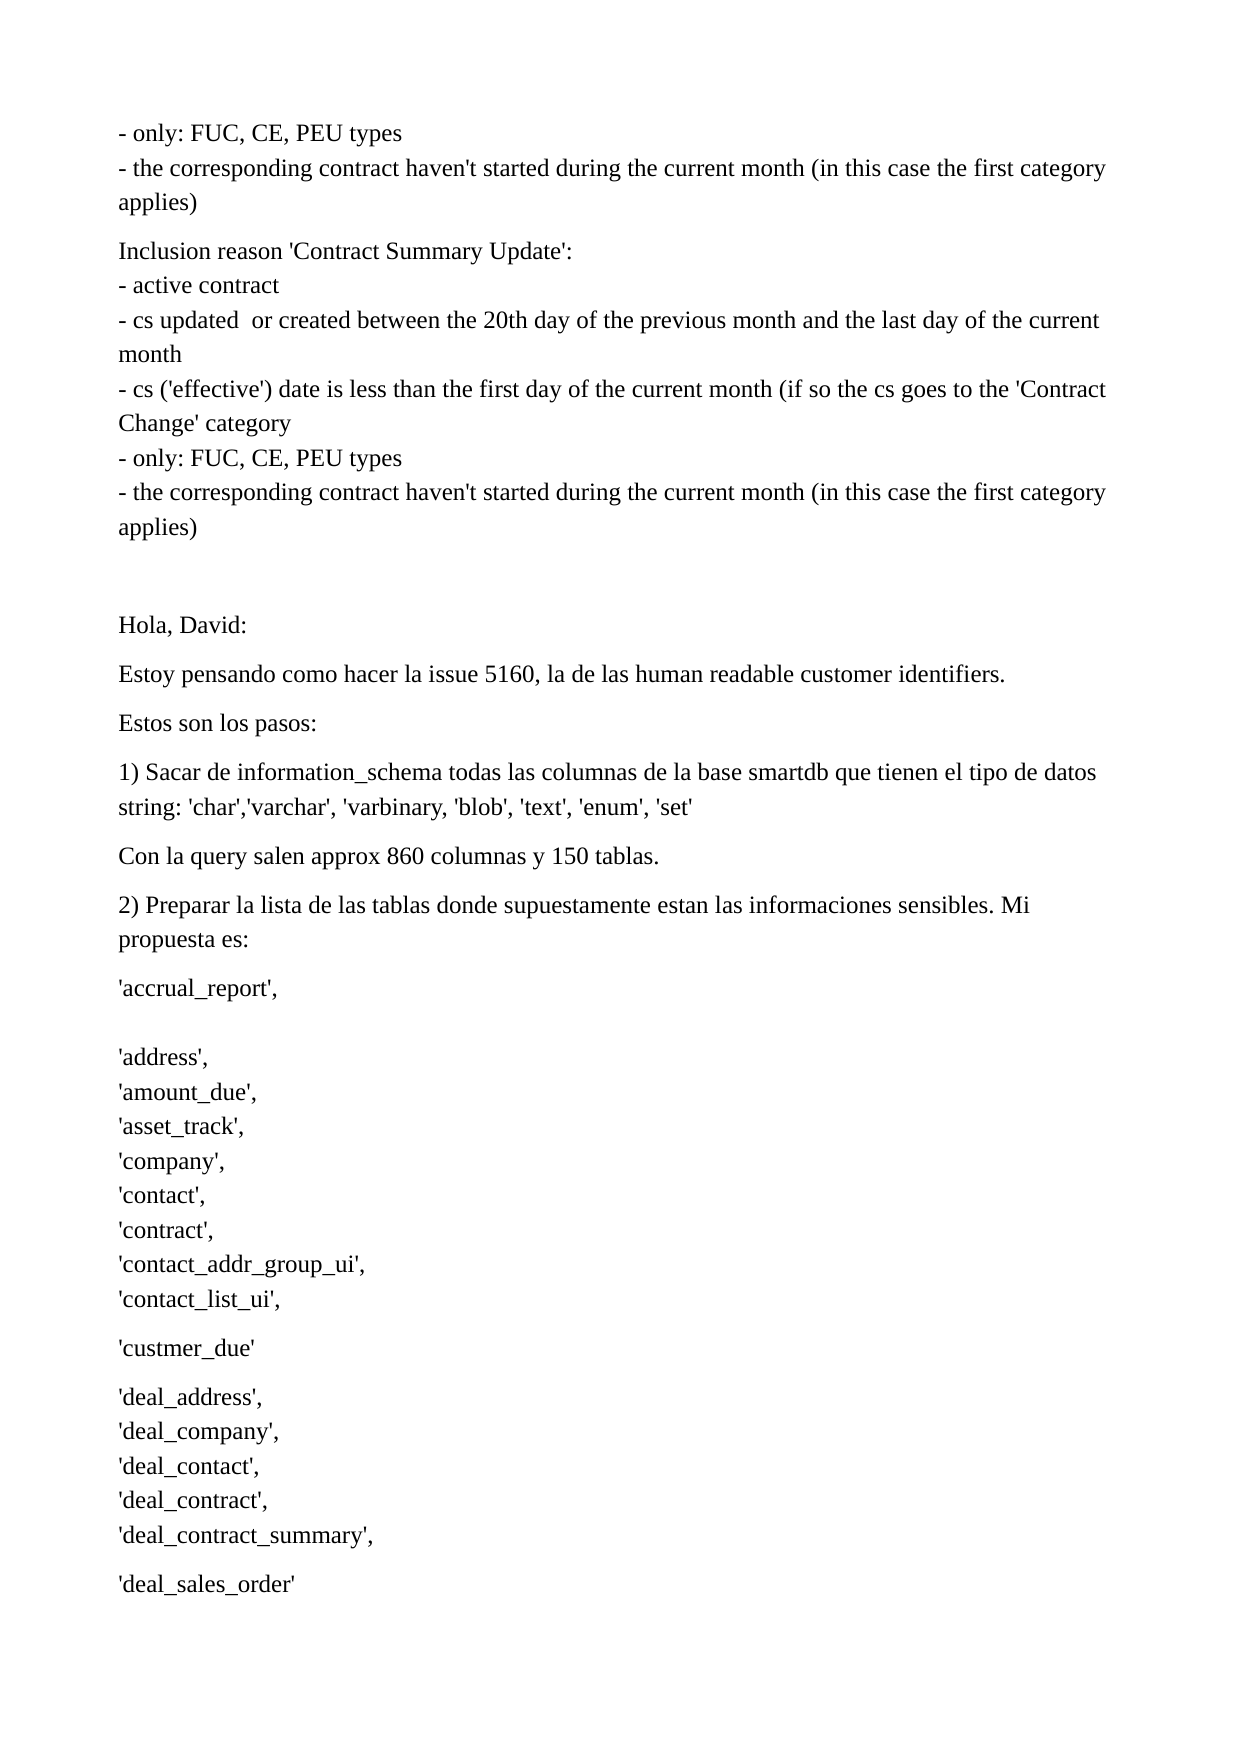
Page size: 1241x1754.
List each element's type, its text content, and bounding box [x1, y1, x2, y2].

text Con la query salen approx 860 columnas y 150 tablas. [118, 841, 1122, 869]
text 'deal_address', 'deal_company', 'deal_contact', 'deal_contract', 'deal_contract_summary', [118, 1382, 1122, 1548]
text 'deal_sales_order' [118, 1569, 1122, 1598]
text Hola, David: [118, 610, 1122, 639]
text 'accrual_report', 'address', 'amount_due', 'asset_track', 'company', 'contact', 'contract', 'contact_addr_group_ui', 'contact_list_ui', [118, 973, 1122, 1312]
text Inclusion reason 'Contract Summary Update': - active contract - cs updated or created between the 20th day of the previous month and the last day of the current month - cs ('effective') date is less than the first day of the current month (if so the cs goes to the 'Contract Change' category - only: FUC, CE, PEU types - the corresponding contract haven't started during the current month (in this case the first category applies) [118, 236, 1122, 541]
text 2) Preparar la lista de las tablas donde supuestamente estan las informaciones sensibles. Mi propuesta es: [118, 890, 1122, 953]
text 'custmer_due' [118, 1333, 1122, 1362]
text Estoy pensando como hacer la issue 5160, la de las human readable customer identifiers. [118, 659, 1122, 688]
text - only: FUC, CE, PEU types - the corresponding contract haven't started during the current month (in this case the first category applies) [118, 118, 1122, 216]
text Estos son los pasos: [118, 708, 1122, 737]
text 1) Sacar de information_schema todas las columnas de la base smartdb que tienen el tipo de datos string: 'char','varchar', 'varbinary, 'blob', 'text', 'enum', 'set' [118, 757, 1122, 821]
